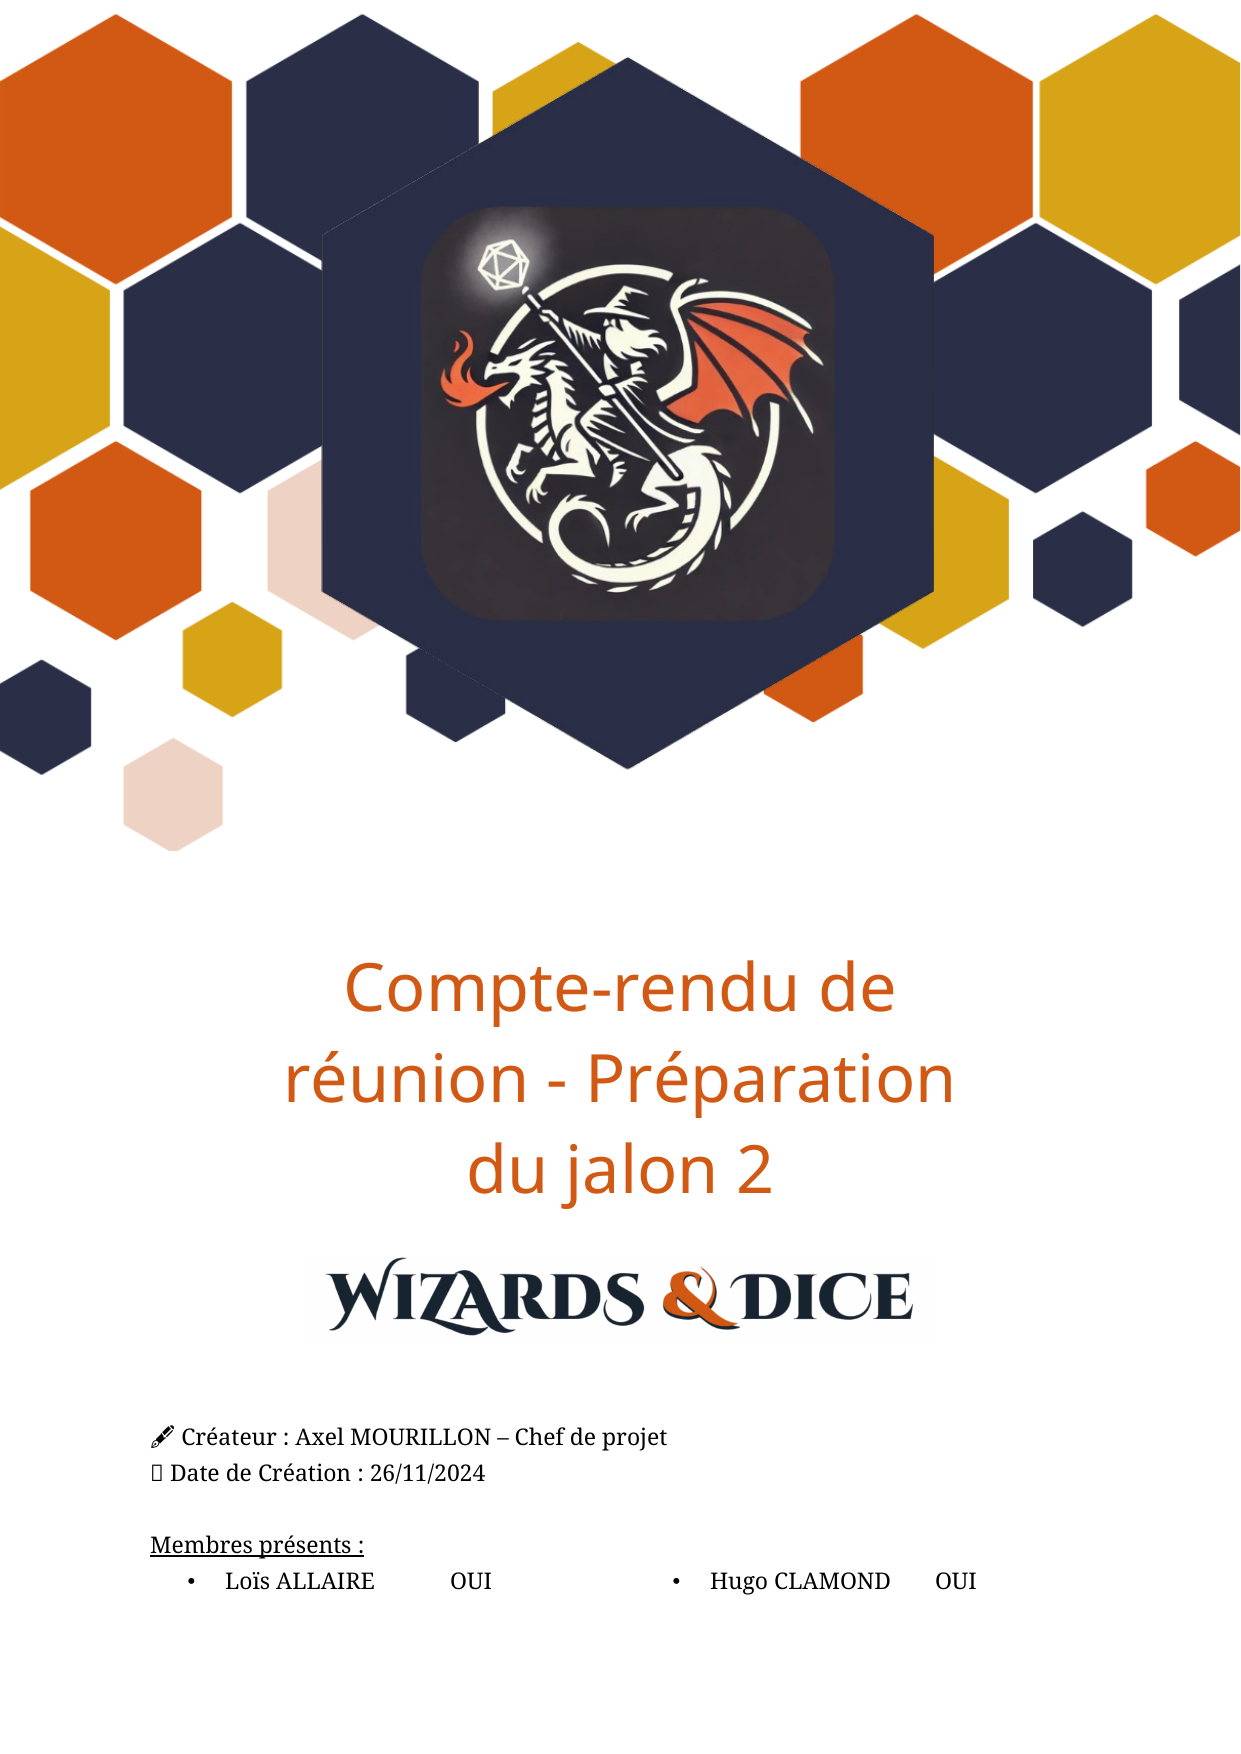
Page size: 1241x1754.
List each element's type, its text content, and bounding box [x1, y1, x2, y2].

text Membres présents : [150, 1529, 1090, 1560]
picture [307, 1255, 934, 1345]
list Loïs ALLAIRE OUI [187, 1564, 605, 1596]
title Compte-rendu de réunion - Préparation du jalon 2 [150, 941, 1090, 1213]
text 📅 Date de Création : 26/11/2024 [150, 1457, 1090, 1488]
text 🖋️ Créateur : Axel MOURILLON – Chef de projet [150, 1421, 1090, 1452]
list Hugo CLAMOND OUI [672, 1564, 1090, 1596]
picture [0, 0, 1241, 851]
